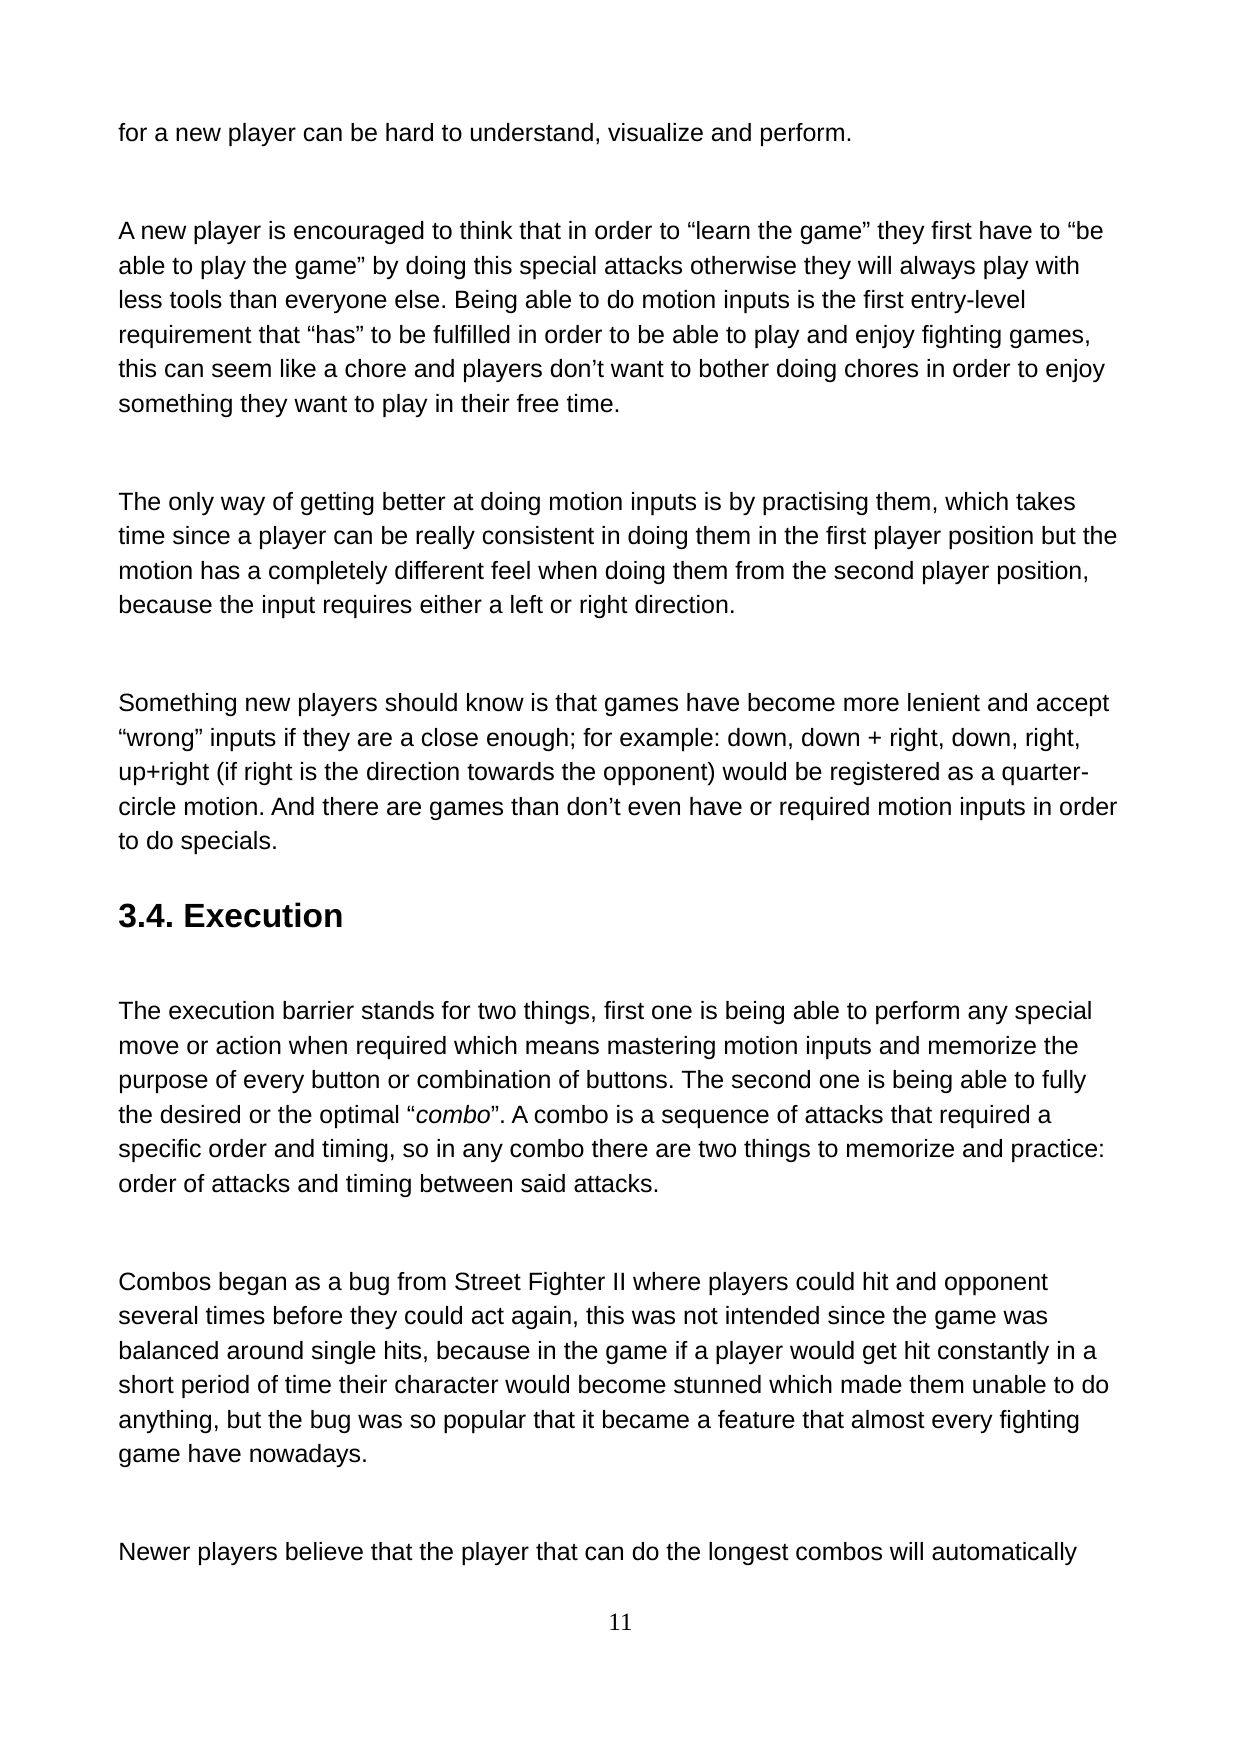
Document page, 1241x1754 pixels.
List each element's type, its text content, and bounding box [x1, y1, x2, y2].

text Something new players should know is that games have become more lenient and accept “wrong” inputs if they are a close enough; for example: down, down + right, down, right, up+right (if right is the direction towards the opponent) would be registered as a quarter-circle motion. And there are games than don’t even have or required motion inputs in order to do specials. [118, 688, 1122, 855]
text for a new player can be hard to understand, visualize and perform. [118, 118, 1122, 147]
text A new player is encouraged to think that in order to “learn the game” they first have to “be able to play the game” by doing this special attacks otherwise they will always play with less tools than everyone else. Being able to do motion inputs is the first entry-level requirement that “has” to be fulfilled in order to be able to play and enjoy fighting games, this can seem like a chore and players don’t want to bother doing chores in order to enjoy something they want to play in their free time. [118, 216, 1122, 417]
subtitle 3.4. Execution [118, 896, 1122, 935]
text Newer players believe that the player that can do the longest combos will automatically [118, 1537, 1122, 1566]
text The only way of getting better at doing motion inputs is by practising them, which takes time since a player can be really consistent in doing them in the first player position but the motion has a completely different feel when doing them from the second player position, because the input requires either a left or right direction. [118, 487, 1122, 619]
text The execution barrier stands for two things, first one is being able to perform any special move or action when required which means mastering motion inputs and memorize the purpose of every button or combination of buttons. The second one is being able to fully the desired or the optimal “combo”. A combo is a sequence of attacks that required a specific order and timing, so in any combo there are two things to memorize and practice: order of attacks and timing between said attacks. [118, 996, 1122, 1197]
text Combos began as a bug from Street Fighter II where players could hit and opponent several times before they could act again, this was not intended since the game was balanced around single hits, because in the game if a player would get hit constantly in a short period of time their character would become stunned which made them unable to do anything, but the bug was so popular that it became a feature that almost every fighting game have nowadays. [118, 1267, 1122, 1468]
